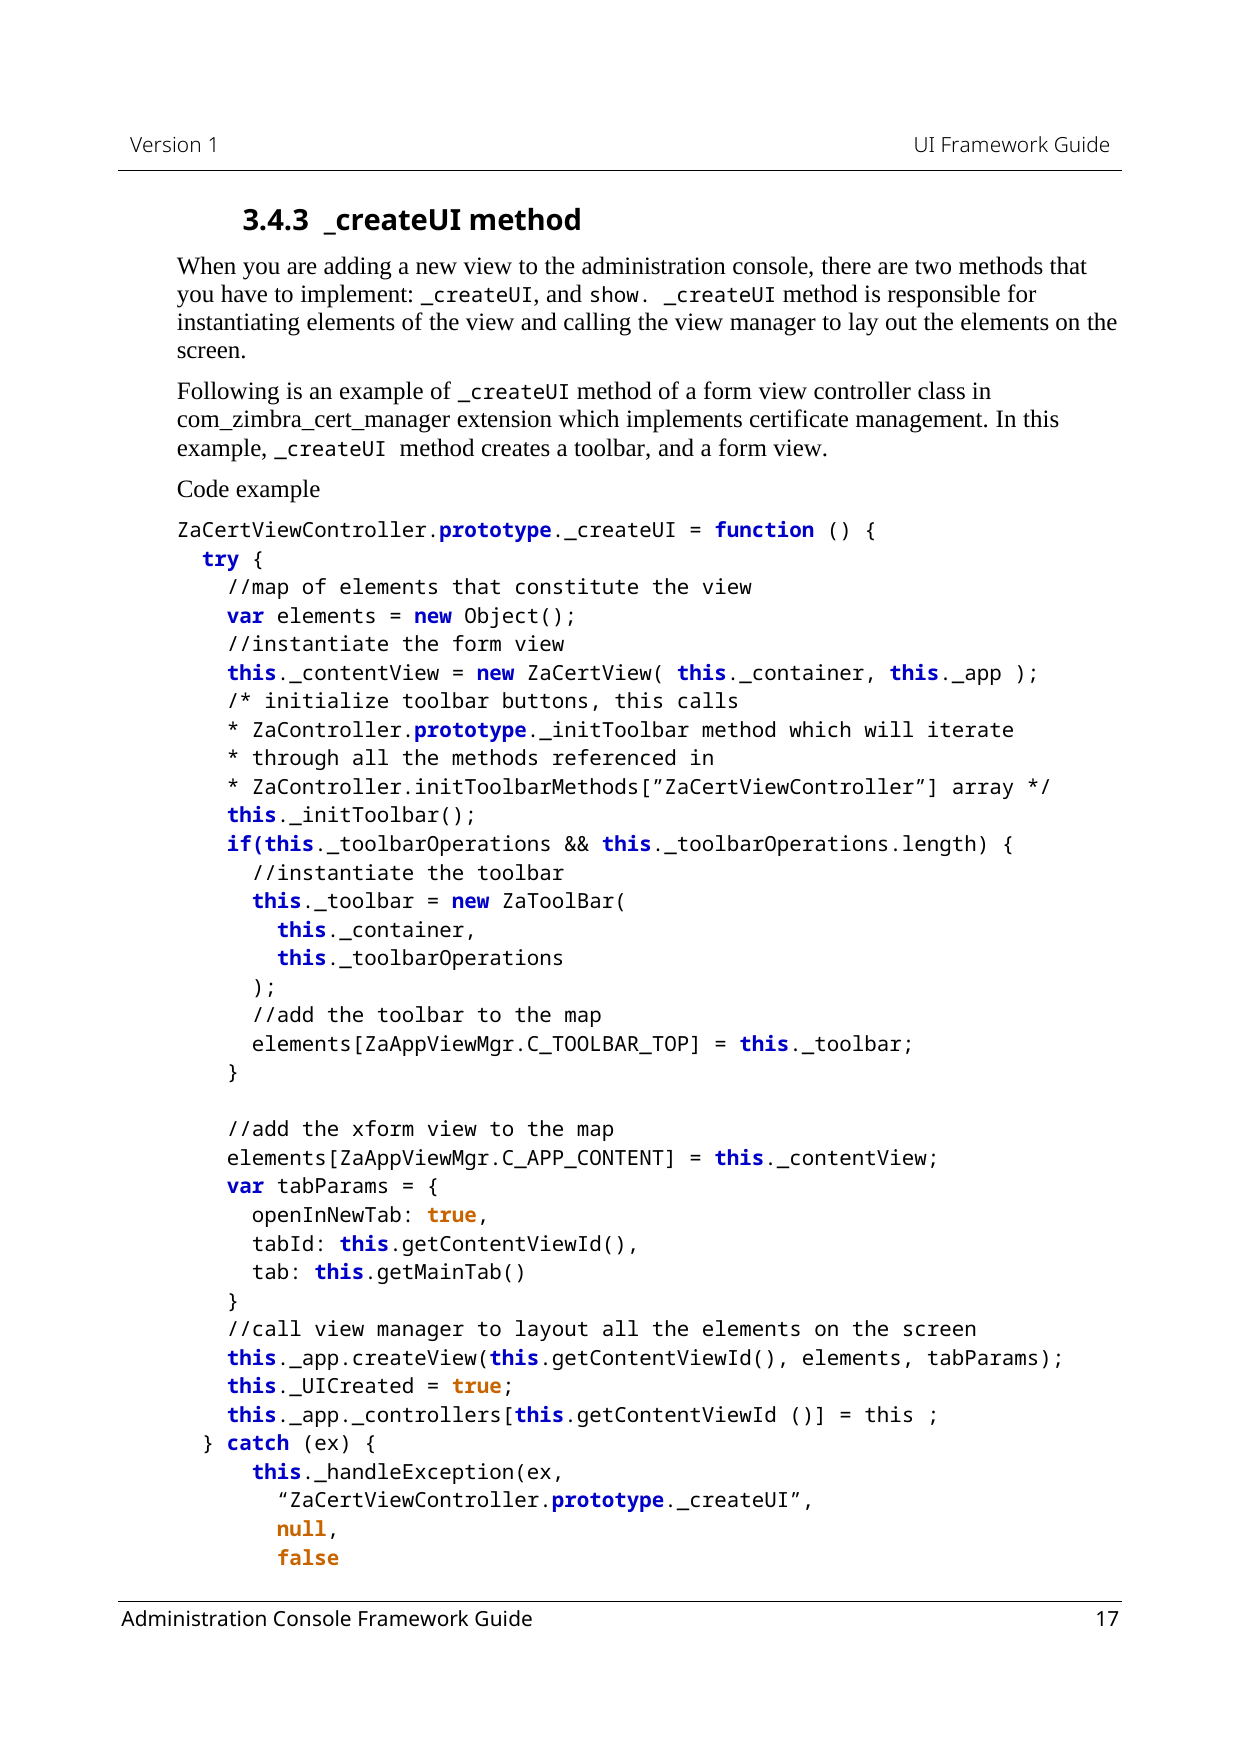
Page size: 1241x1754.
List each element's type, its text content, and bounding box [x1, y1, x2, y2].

text //instantiate the toolbar [177, 857, 1122, 886]
text //add the xform view to the map [177, 1114, 1122, 1143]
text //add the toolbar to the map [177, 1000, 1122, 1029]
subtitle _createUI method [242, 200, 1122, 239]
text this._contentView = new ZaCertView( this._container, this._app ); [177, 658, 1122, 686]
text this._toolbar = new ZaToolBar( [177, 886, 1122, 914]
text //instantiate the form view [177, 629, 1122, 658]
text Following is an example of _createUI method of a form view controller class in com_zimbra_cert_manager extension which implements certificate management. In this example, _createUI method creates a toolbar, and a form view. [177, 377, 1122, 462]
text * ZaController.prototype._initToolbar method which will iterate [177, 715, 1122, 743]
text When you are adding a new view to the administration console, there are two methods that you have to implement: _createUI, and show. _createUI method is responsible for instantiating elements of the view and calling the view manager to lay out the elements on the screen. [177, 252, 1122, 364]
text false [177, 1542, 1122, 1571]
text Code example [177, 474, 1122, 502]
text this._handleException(ex, [177, 1457, 1122, 1485]
text elements[ZaAppViewMgr.C_TOOLBAR_TOP] = this._toolbar; [177, 1029, 1122, 1057]
text } [177, 1286, 1122, 1314]
text this._initToolbar(); [177, 800, 1122, 829]
text } catch (ex) { [177, 1428, 1122, 1457]
text this._app._controllers[this.getContentViewId ()] = this ; [177, 1400, 1122, 1428]
text * through all the methods referenced in [177, 743, 1122, 772]
text tab: this.getMainTab() [177, 1257, 1122, 1286]
text tabId: this.getContentViewId(), [177, 1228, 1122, 1257]
text this._toolbarOperations [177, 943, 1122, 972]
text if(this._toolbarOperations && this._toolbarOperations.length) { [177, 829, 1122, 857]
text ZaCertViewController.prototype._createUI = function () { [177, 515, 1122, 543]
text elements[ZaAppViewMgr.C_APP_CONTENT] = this._contentView; [177, 1143, 1122, 1171]
text null, [177, 1514, 1122, 1542]
text this._container, [177, 914, 1122, 943]
text var tabParams = { [177, 1171, 1122, 1200]
text this._app.createView(this.getContentViewId(), elements, tabParams); [177, 1343, 1122, 1371]
text var elements = new Object(); [177, 601, 1122, 629]
text //map of elements that constitute the view [177, 572, 1122, 601]
text ); [177, 972, 1122, 1000]
text this._UICreated = true; [177, 1371, 1122, 1400]
text /* initialize toolbar buttons, this calls [177, 686, 1122, 715]
text //call view manager to layout all the elements on the screen [177, 1314, 1122, 1343]
text openInNewTab: true, [177, 1200, 1122, 1228]
text “ZaCertViewController.prototype._createUI”, [177, 1485, 1122, 1514]
text try { [177, 543, 1122, 572]
text } [177, 1057, 1122, 1086]
text * ZaController.initToolbarMethods[”ZaCertViewController”] array */ [177, 772, 1122, 800]
